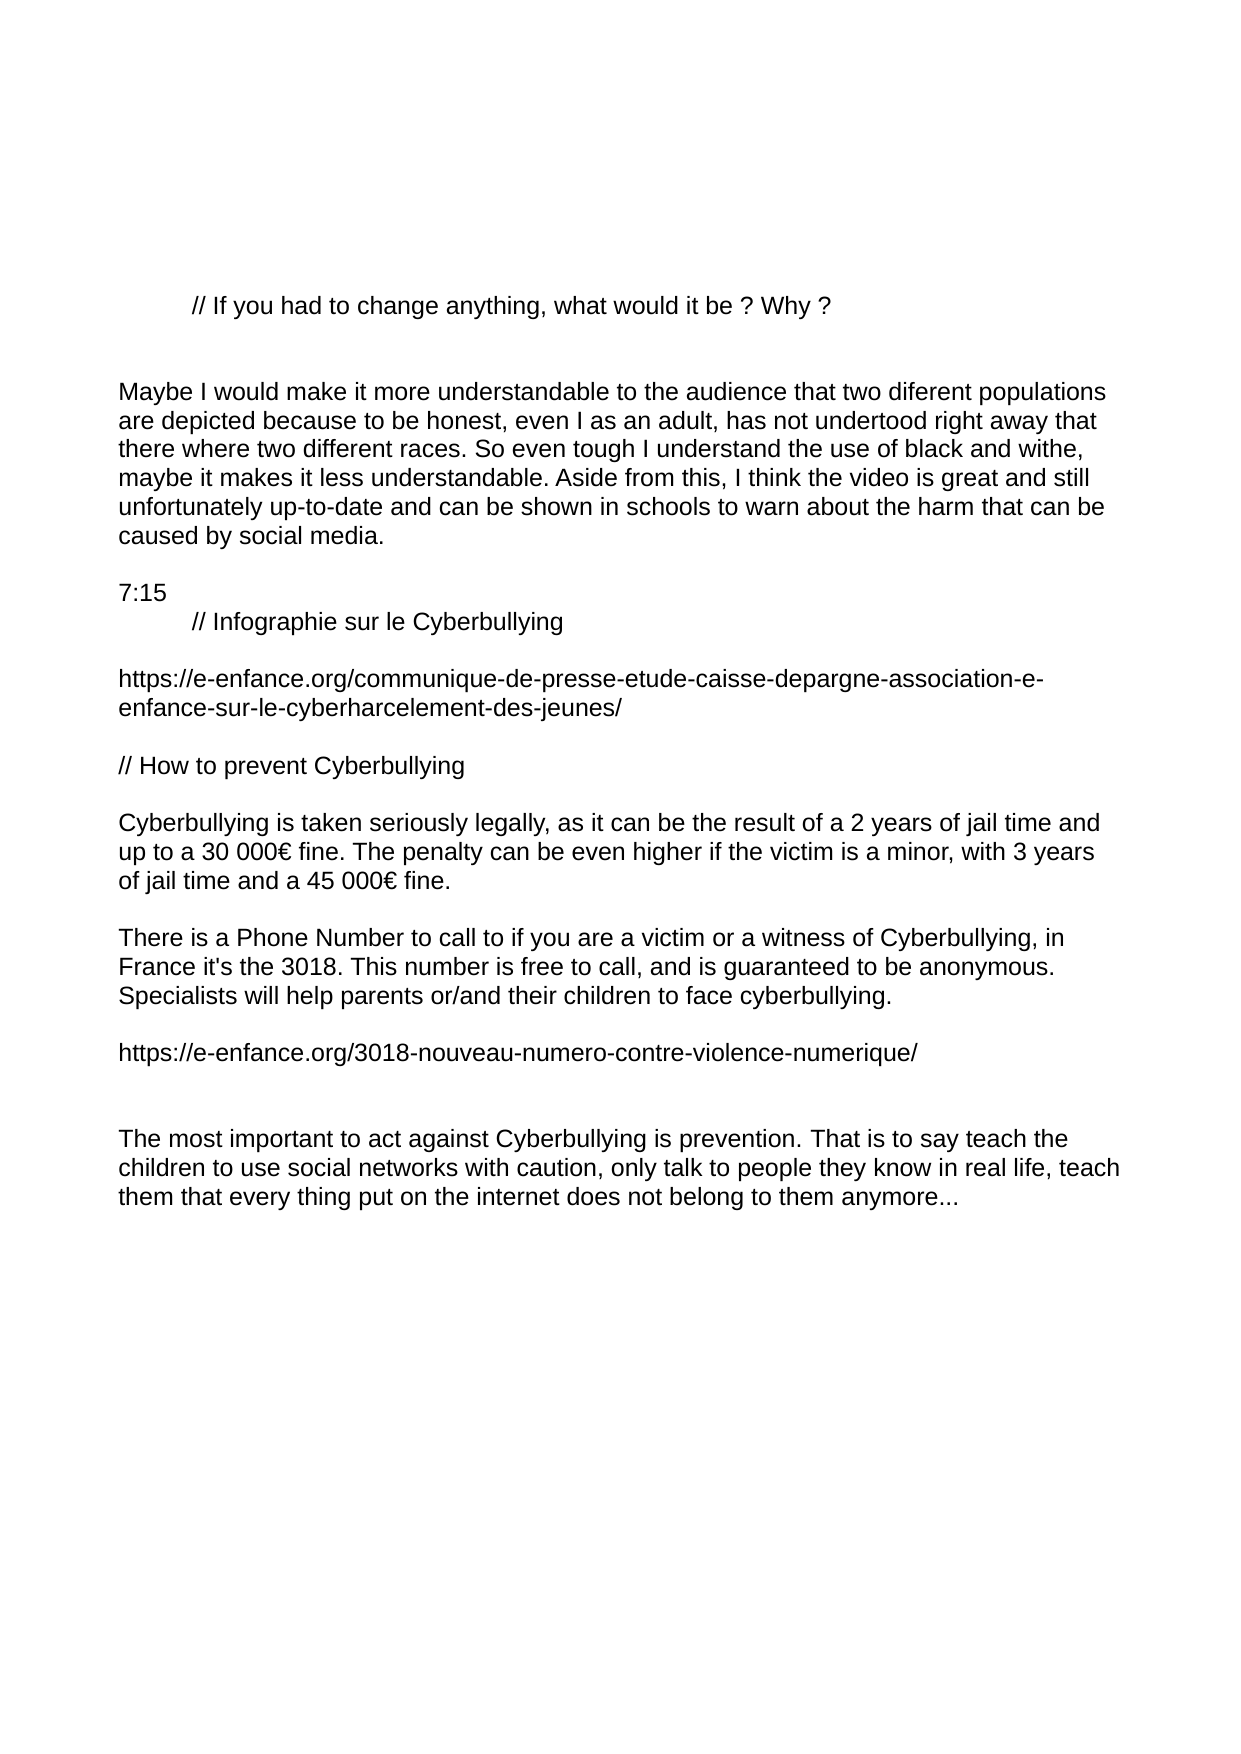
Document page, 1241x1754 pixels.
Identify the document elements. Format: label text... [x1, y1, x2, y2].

text There is a Phone Number to call to if you are a victim or a witness of Cyberbullying, in France it's the 3018. This number is free to call, and is guaranteed to be anonymous. Specialists will help parents or/and their children to face cyberbullying. [118, 923, 1122, 1009]
text Cyberbullying is taken seriously legally, as it can be the result of a 2 years of jail time and up to a 30 000€ fine. The penalty can be even higher if the victim is a minor, with 3 years of jail time and a 45 000€ fine. [118, 808, 1122, 894]
text The most important to act against Cyberbullying is prevention. That is to say teach the children to use social networks with caution, only talk to people they know in real life, teach them that every thing put on the internet does not belong to them anymore... [118, 1124, 1122, 1211]
text 7:15 [118, 578, 1122, 607]
text https://e-enfance.org/communique-de-presse-etude-caisse-depargne-association-e-enfance-sur-le-cyberharcelement-des-jeunes/ [118, 664, 1122, 722]
text // How to prevent Cyberbullying [118, 751, 1122, 779]
text // If you had to change anything, what would it be ? Why ? [118, 291, 1122, 319]
text https://e-enfance.org/3018-nouveau-numero-contre-violence-numerique/ [118, 1038, 1122, 1067]
text // Infographie sur le Cyberbullying [118, 607, 1122, 636]
text Maybe I would make it more understandable to the audience that two diferent populations are depicted because to be honest, even I as an adult, has not undertood right away that there where two different races. So even tough I understand the use of black and withe, maybe it makes it less understandable. Aside from this, I think the video is great and still unfortunately up-to-date and can be shown in schools to warn about the harm that can be caused by social media. [118, 377, 1122, 549]
